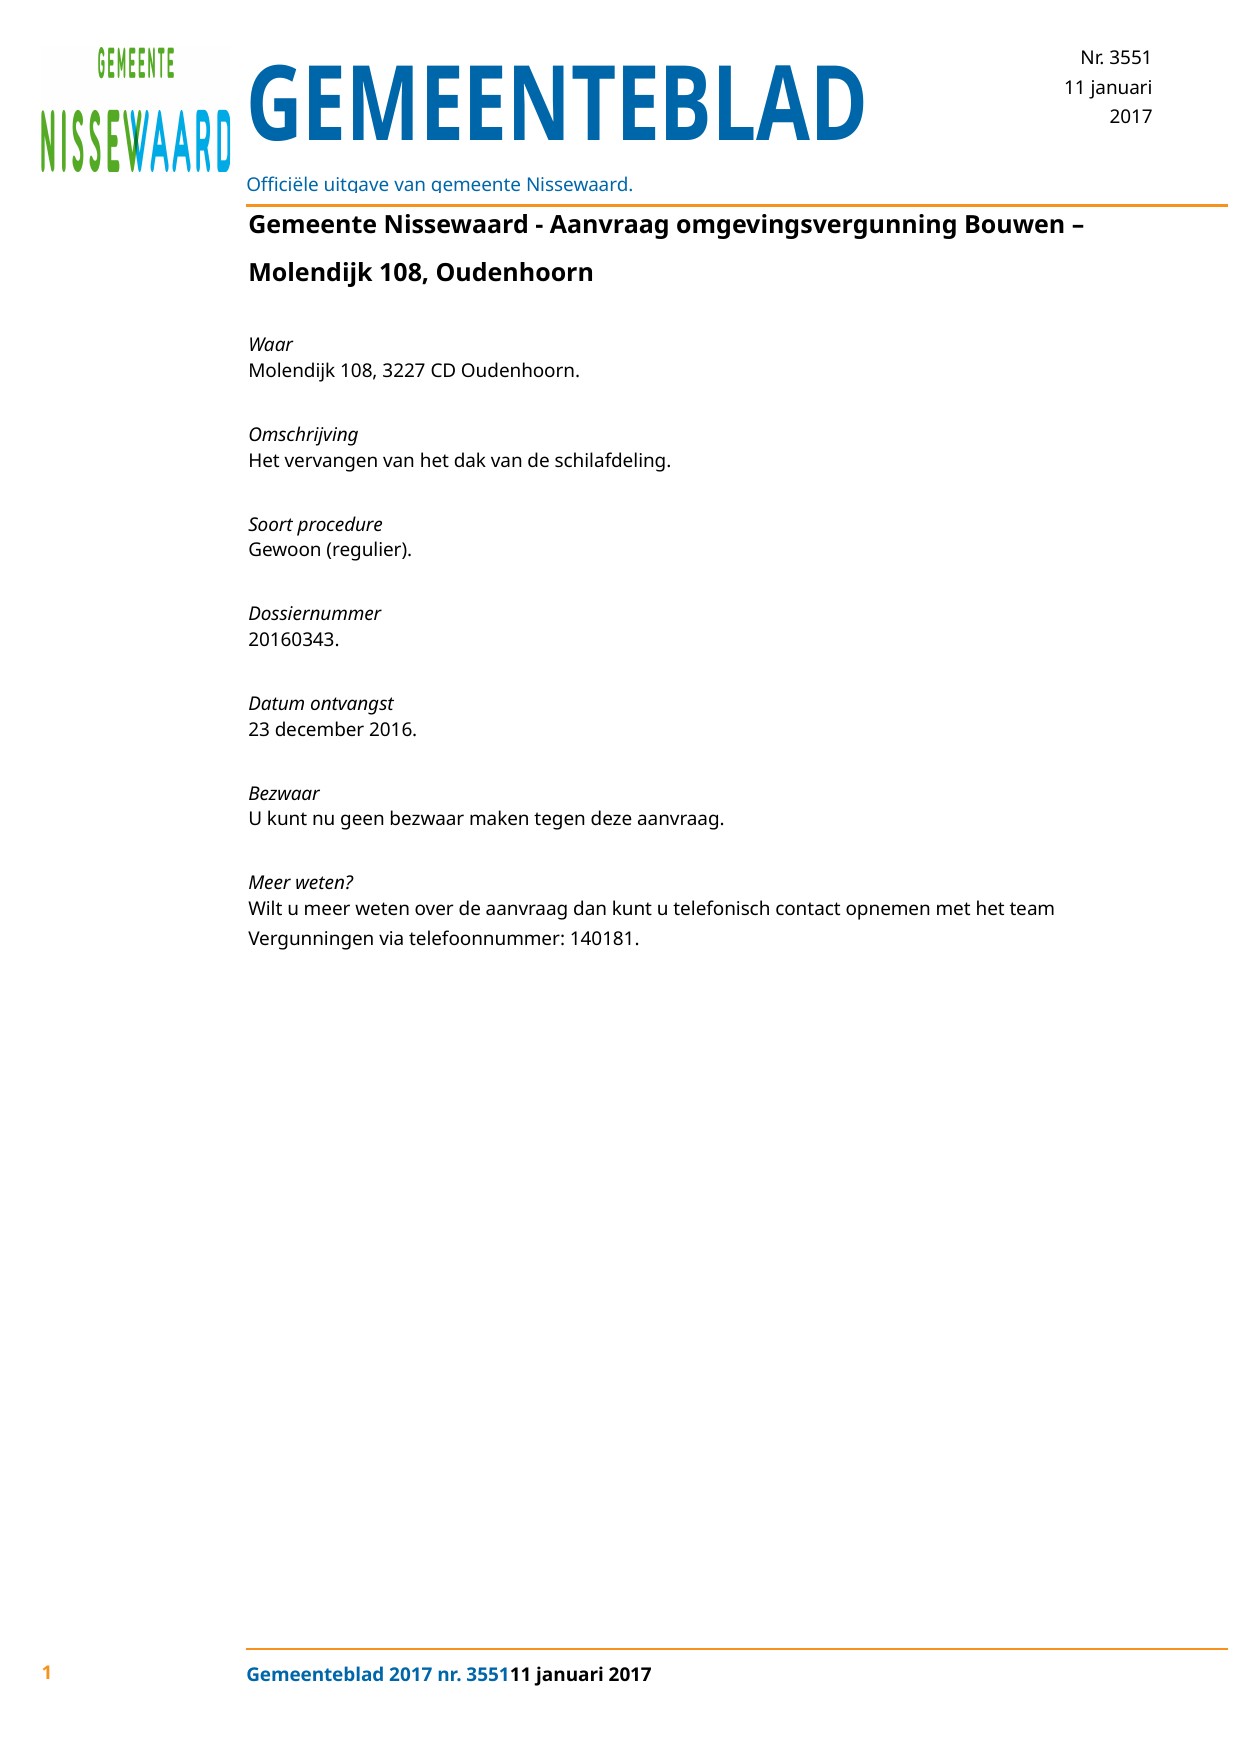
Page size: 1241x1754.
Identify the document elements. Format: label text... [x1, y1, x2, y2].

picture [200, 151, 206, 172]
text Omschrijving [248, 421, 1152, 447]
text 20160343. [248, 626, 1152, 652]
text Soort procedure [248, 511, 1152, 537]
text Gewoon (regulier). [248, 537, 1152, 562]
text Bezwaar [248, 780, 1152, 806]
text Waar [248, 331, 1152, 357]
text 23 december 2016. [248, 716, 1152, 742]
text U kunt nu geen bezwaar maken tegen deze aanvraag. [248, 806, 1152, 831]
picture [222, 122, 227, 160]
text Molendijk 108, 3227 CD Oudenhoorn. [248, 357, 1152, 383]
text Dossiernummer [248, 601, 1152, 626]
picture [154, 157, 165, 172]
picture [201, 122, 206, 138]
text Meer weten? [248, 869, 1152, 895]
text Wilt u meer weten over de aanvraag dan kunt u telefonisch contact opnemen met het team Vergunningen via telefoonnummer: 140181. [248, 895, 1152, 951]
text Datum ontvangst [248, 690, 1152, 716]
picture [41, 47, 231, 172]
picture [176, 157, 187, 172]
text Gemeente Nissewaard - Aanvraag omgevingsvergunning Bouwen – Molendijk 108, Oudenhoorn [248, 207, 1152, 288]
text Het vervangen van het dak van de schilafdeling. [248, 447, 1152, 473]
